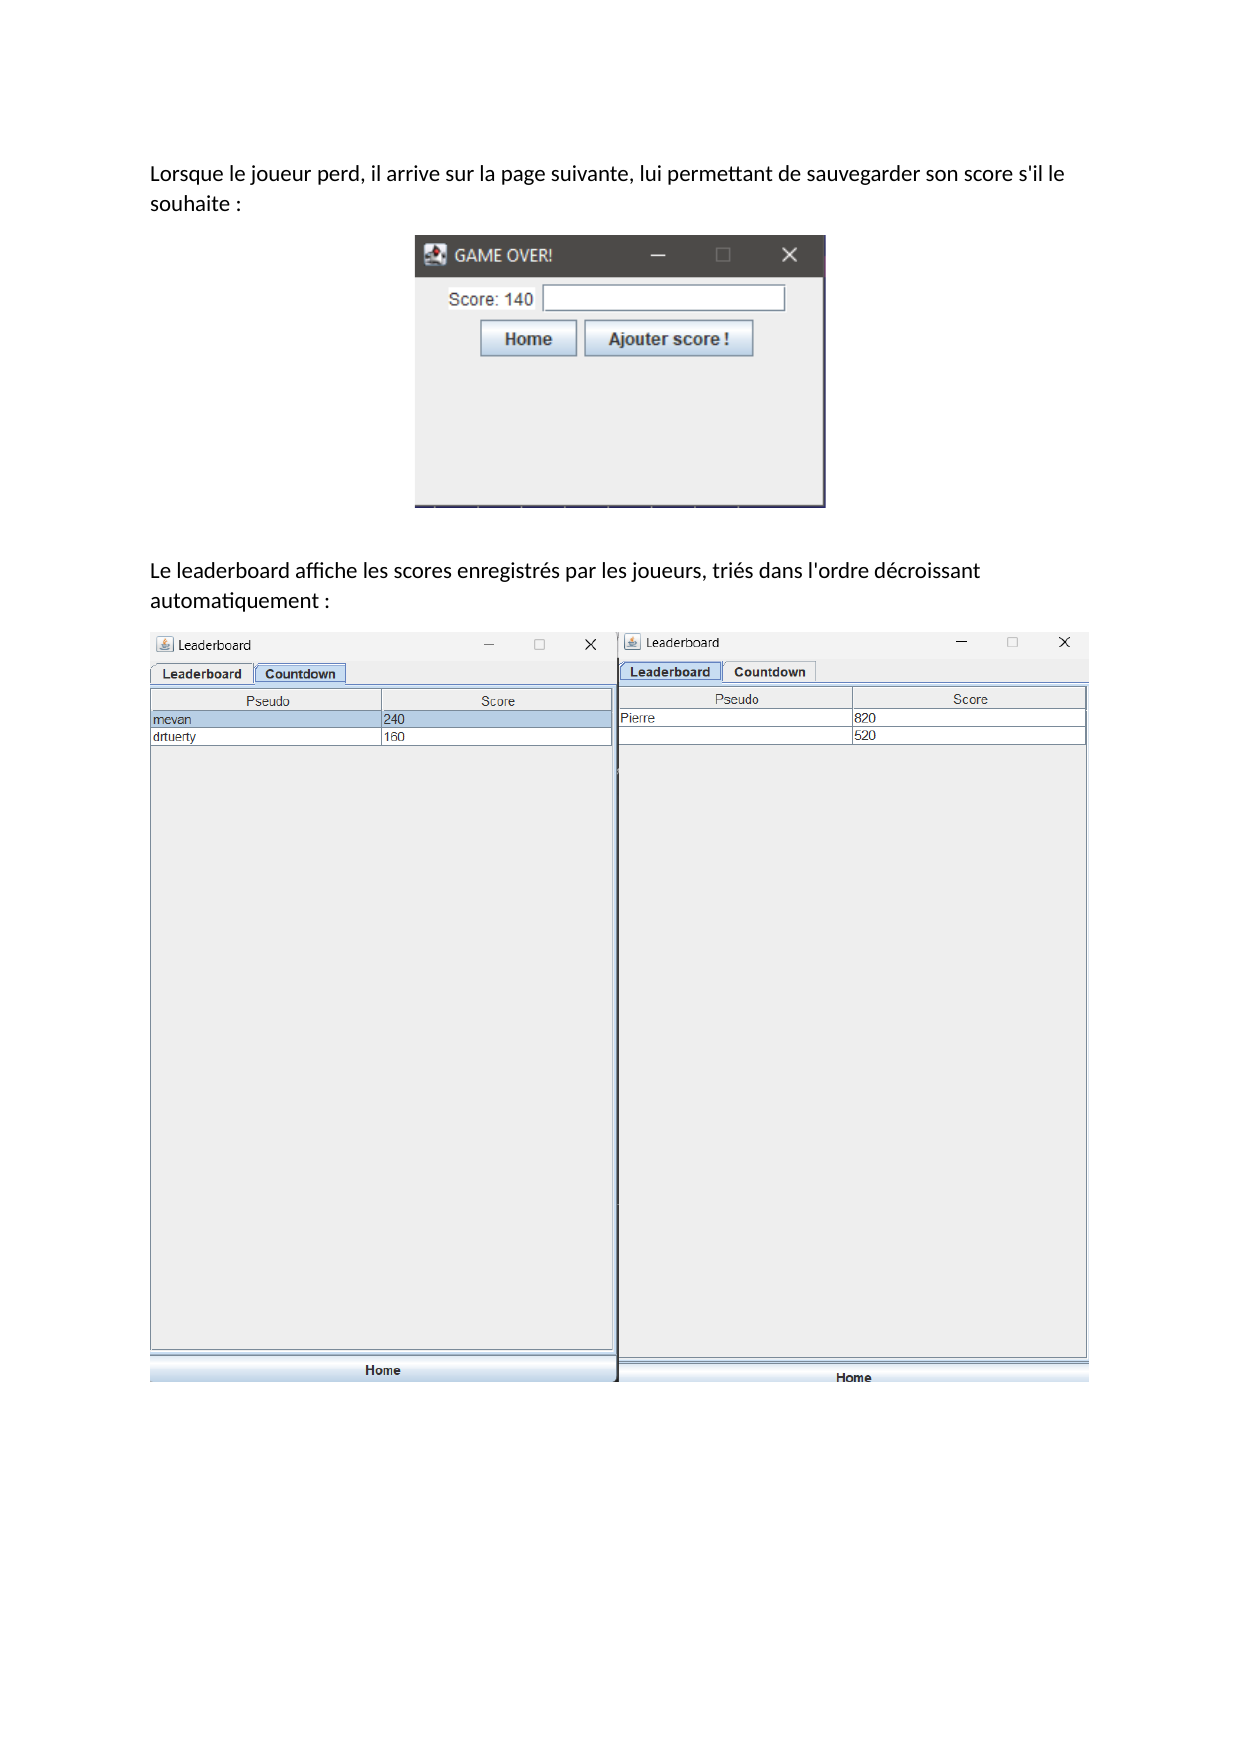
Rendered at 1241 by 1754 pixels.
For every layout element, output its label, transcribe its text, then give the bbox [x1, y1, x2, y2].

text Lorsque le joueur perd, il arrive sur la page suivante, lui permettant de sauvegarder son score s'il le souhaite : [150, 159, 1090, 217]
text Le leaderboard affiche les scores enregistrés par les joueurs, triés dans l'ordre décroissant automatiquement : [150, 556, 1090, 614]
